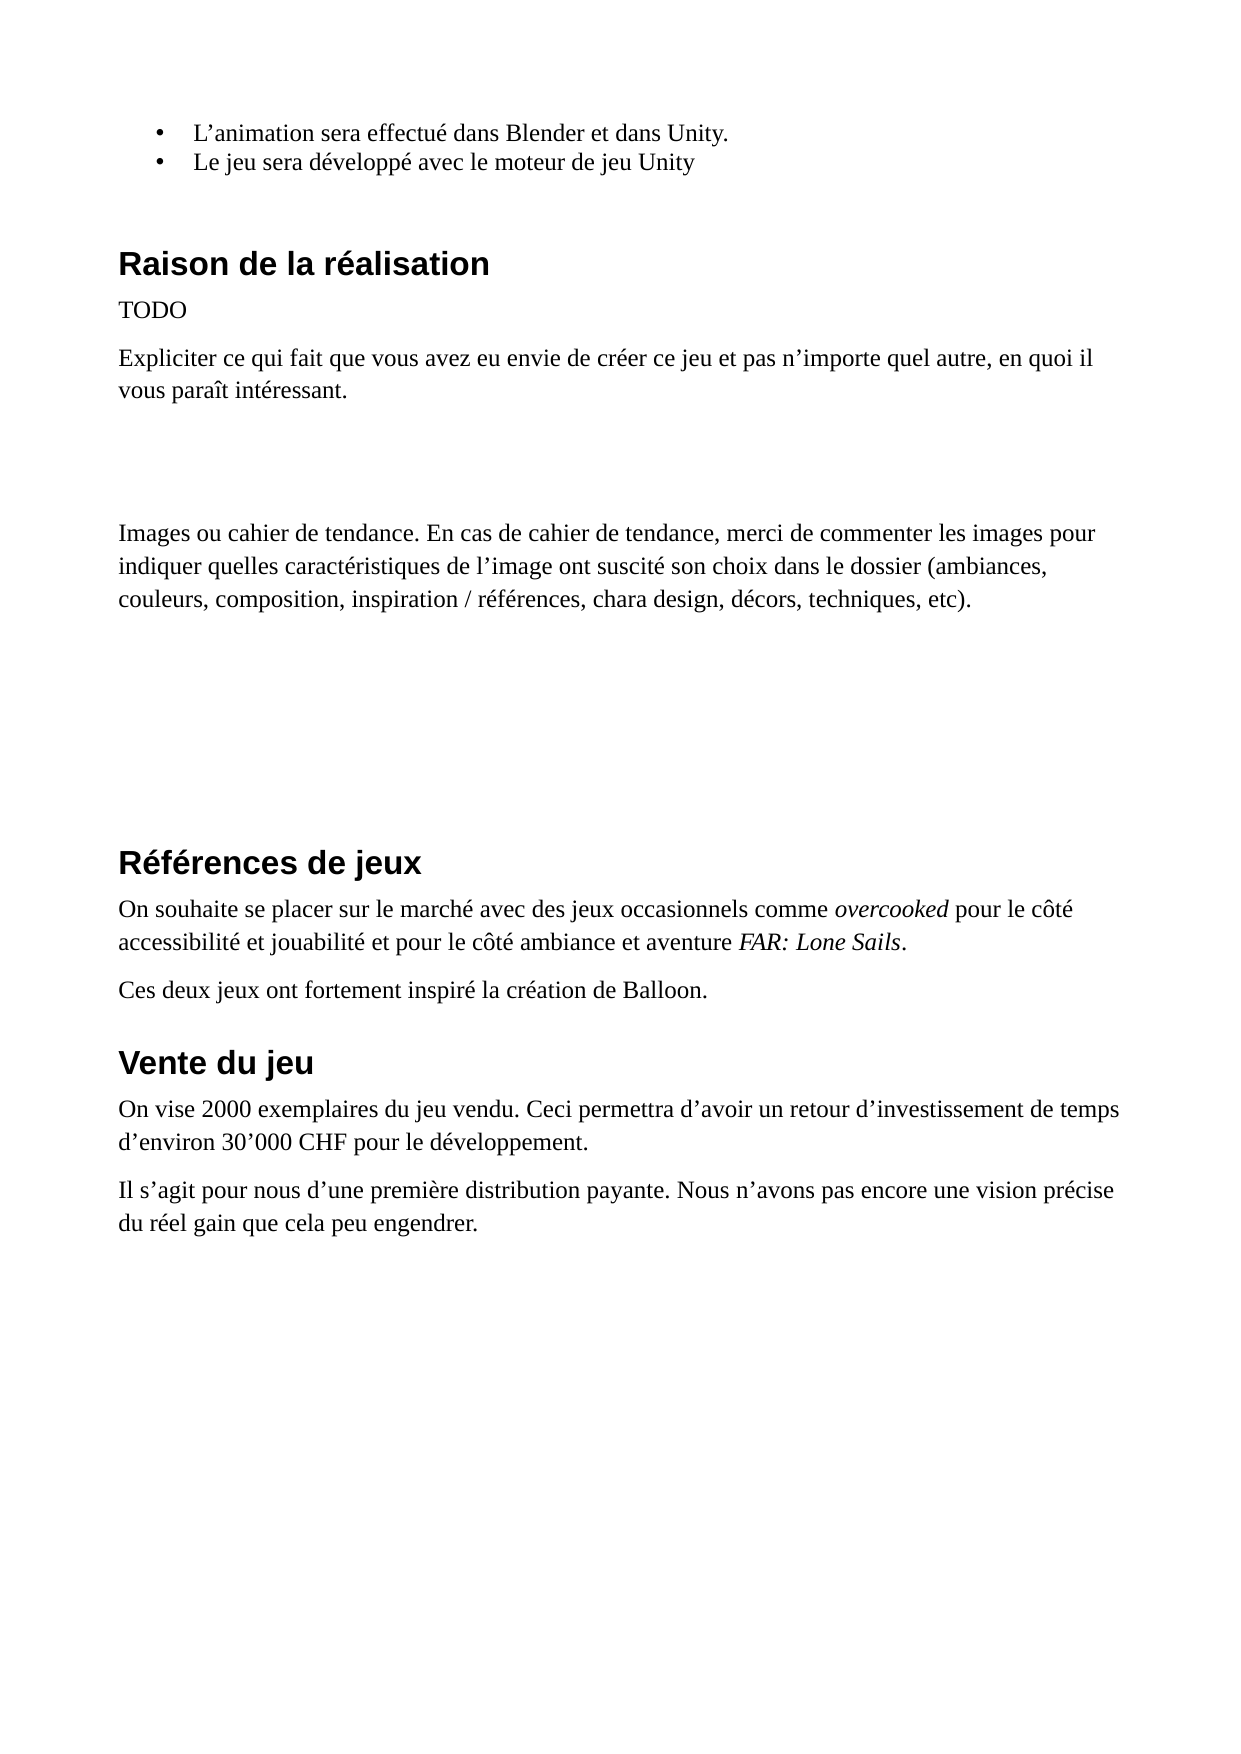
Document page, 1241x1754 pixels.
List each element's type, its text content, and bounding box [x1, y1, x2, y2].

text Images ou cahier de tendance. En cas de cahier de tendance, merci de commenter les images pour indiquer quelles caractéristiques de l’image ont suscité son choix dans le dossier (ambiances, couleurs, composition, inspiration / références, chara design, décors, techniques, etc). [118, 518, 1122, 613]
text On vise 2000 exemplaires du jeu vendu. Ceci permettra d’avoir un retour d’investissement de temps d’environ 30’000 CHF pour le développement. [118, 1094, 1122, 1156]
text On souhaite se placer sur le marché avec des jeux occasionnels comme overcooked pour le côté accessibilité et jouabilité et pour le côté ambiance et aventure FAR: Lone Sails. [118, 894, 1122, 956]
text Il s’agit pour nous d’une première distribution payante. Nous n’avons pas encore une vision précise du réel gain que cela peu engendrer. [118, 1175, 1122, 1237]
subtitle Vente du jeu [118, 1043, 1122, 1082]
text Expliciter ce qui fait que vous avez eu envie de créer ce jeu et pas n’importe quel autre, en quoi il vous paraît intéressant. [118, 343, 1122, 404]
subtitle Références de jeux [118, 843, 1122, 882]
text TODO [118, 295, 1122, 324]
text Ces deux jeux ont fortement inspiré la création de Balloon. [118, 975, 1122, 1004]
list Le jeu sera développé avec le moteur de jeu Unity [156, 147, 1122, 176]
subtitle Raison de la réalisation [118, 244, 1122, 282]
list L’animation sera effectué dans Blender et dans Unity. [156, 118, 1122, 147]
